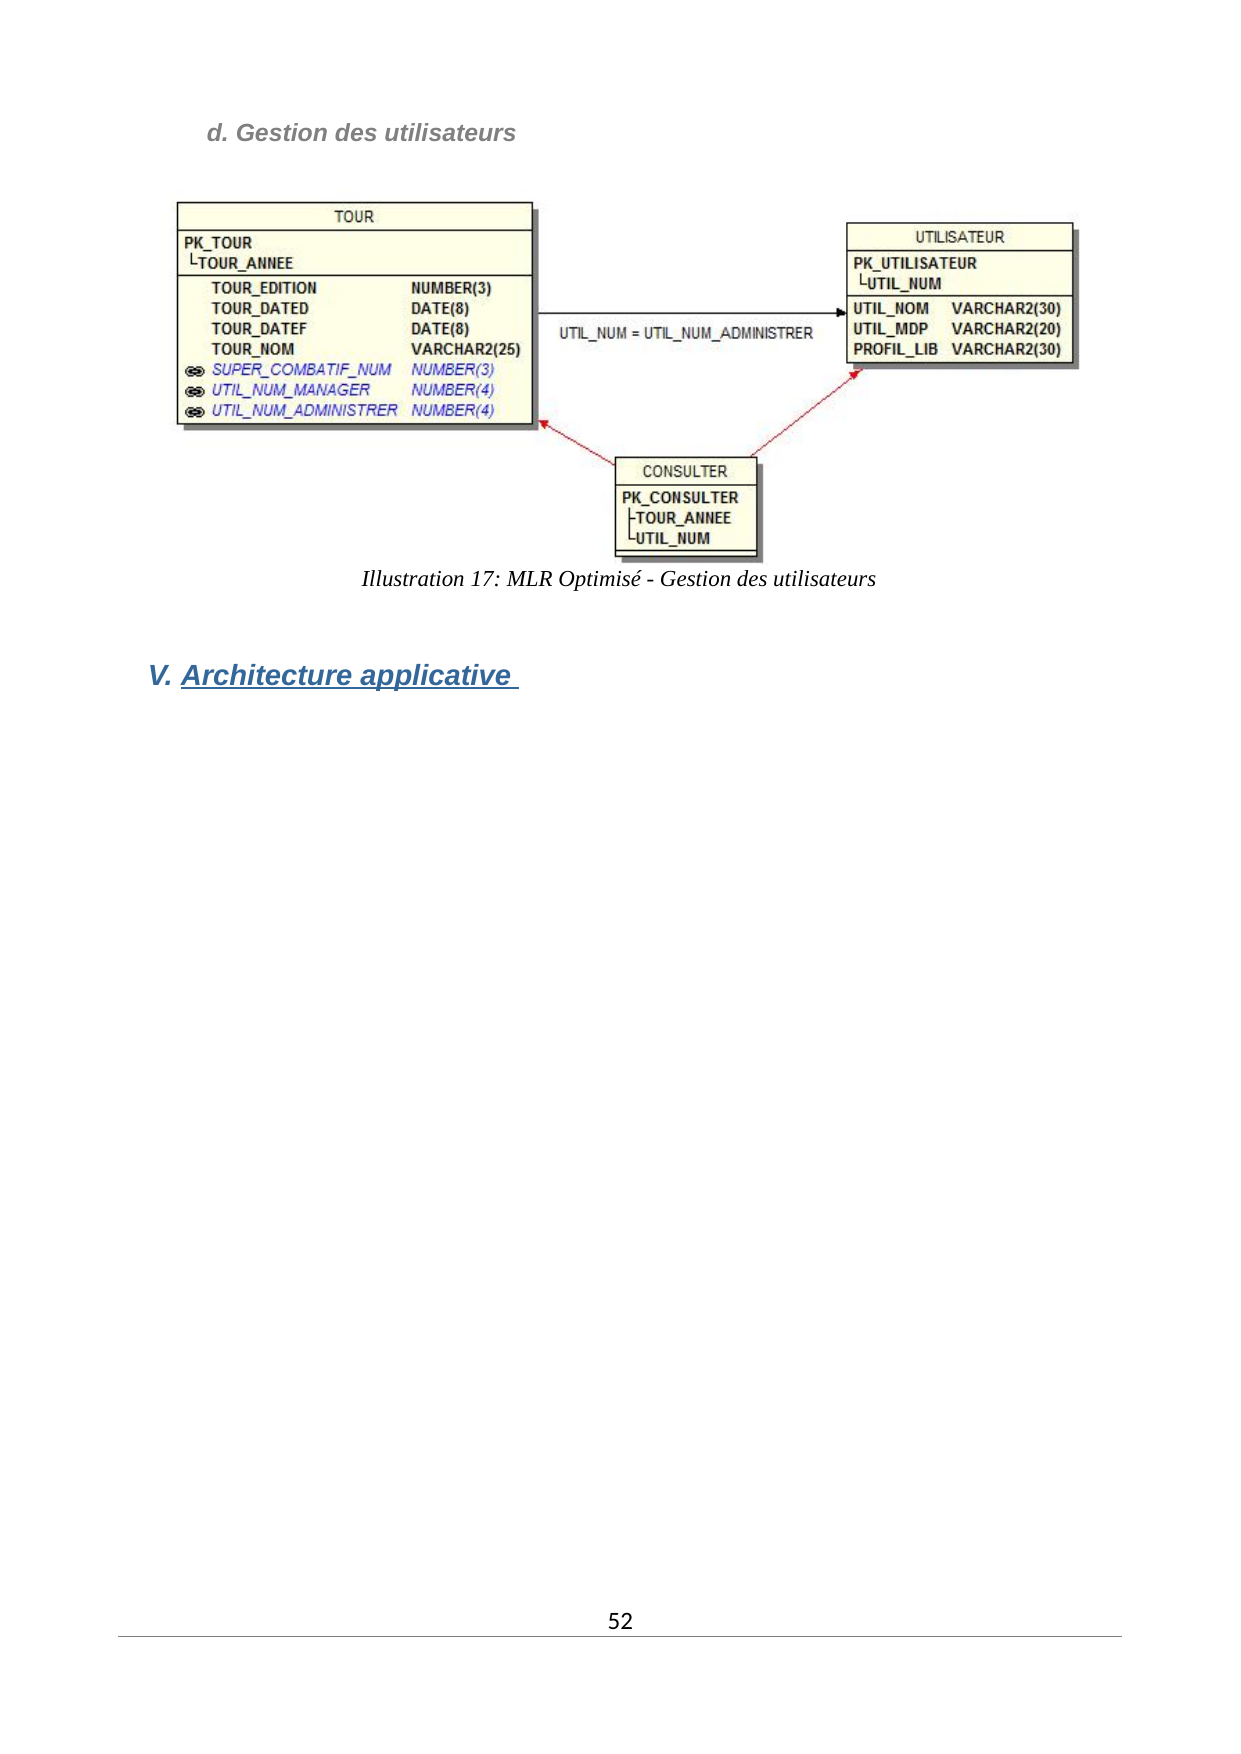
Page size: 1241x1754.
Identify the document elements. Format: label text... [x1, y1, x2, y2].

text Illustration 17: MLR Optimisé - Gestion des utilisateurs [159, 566, 1081, 592]
subtitle Gestion des utilisateurs [207, 118, 1122, 147]
subtitle Architecture applicative [148, 658, 1122, 691]
picture [159, 189, 1082, 566]
